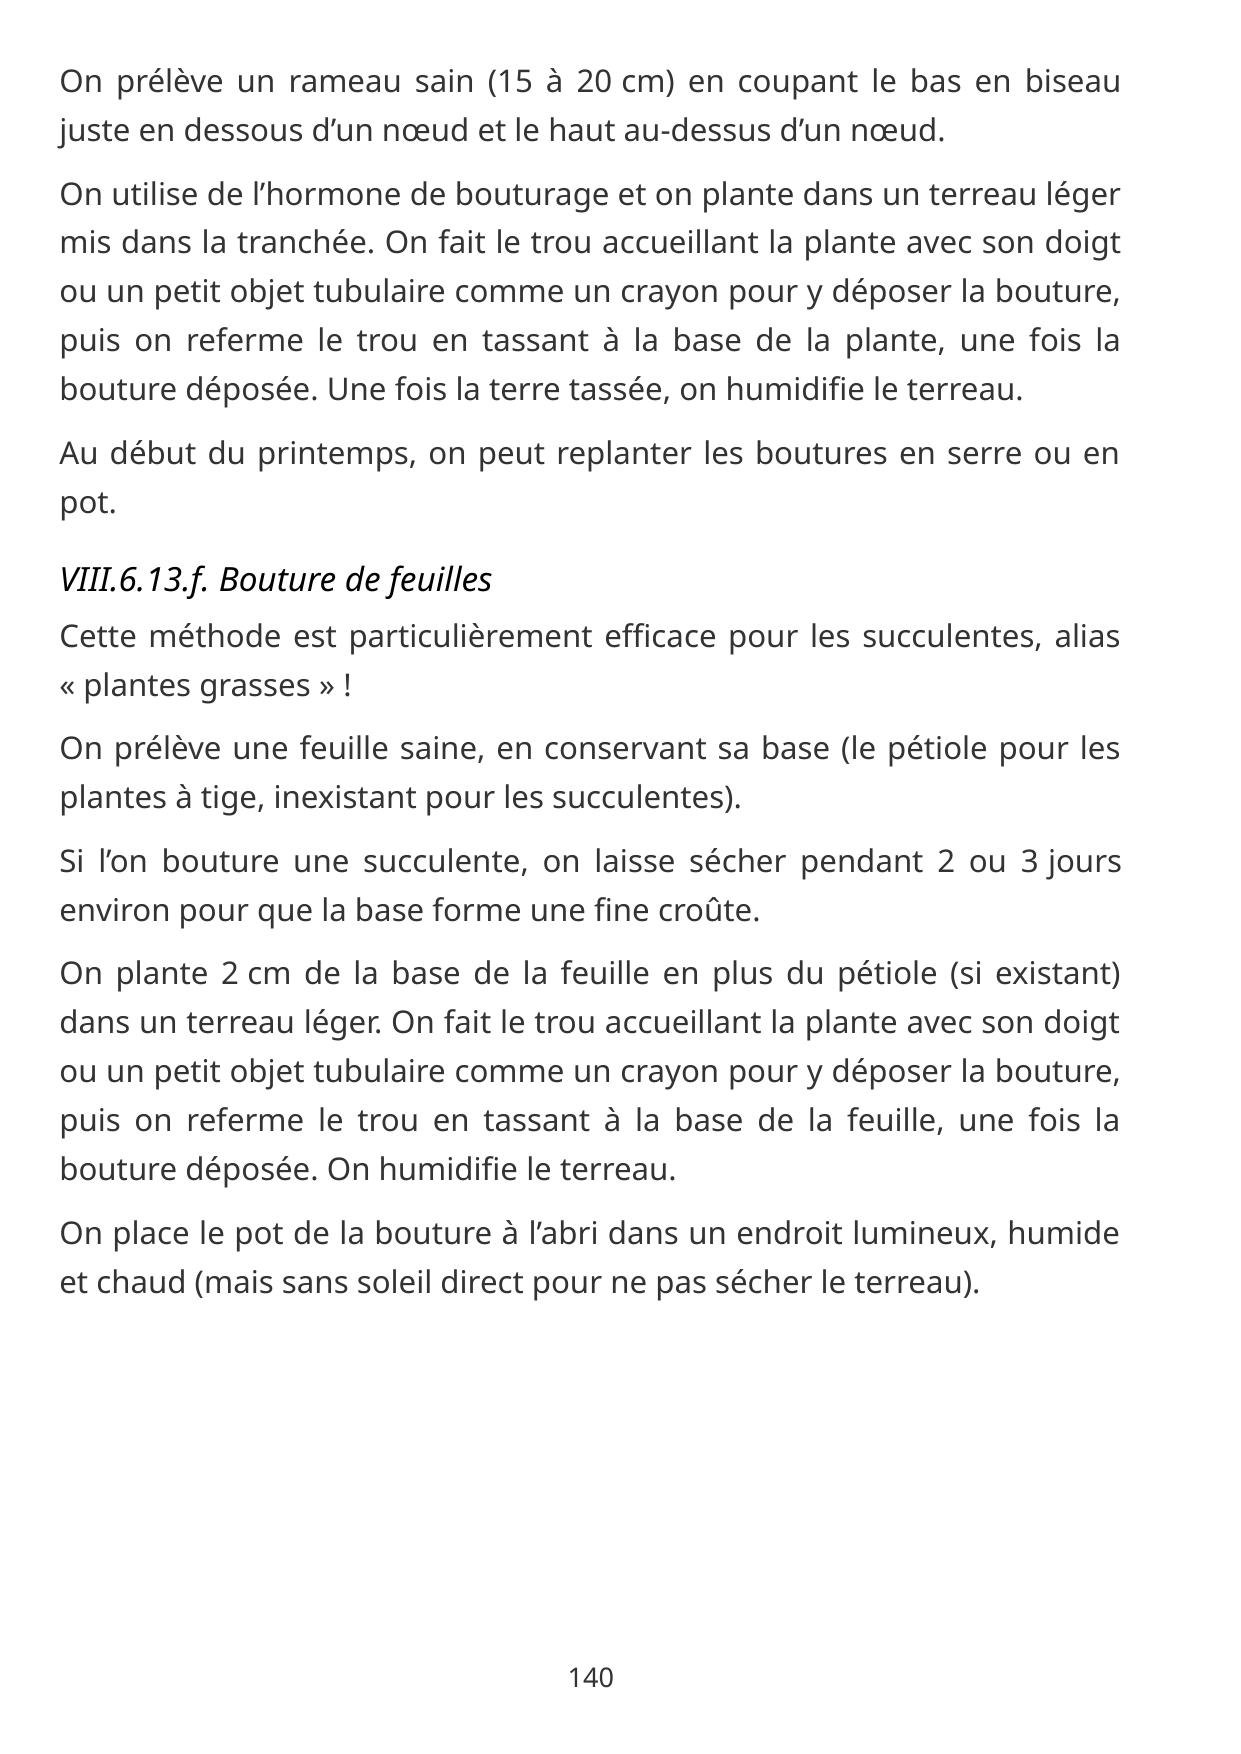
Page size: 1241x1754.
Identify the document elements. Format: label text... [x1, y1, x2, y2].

subtitle Bouture de feuilles [59, 556, 1122, 601]
text On prélève une feuille saine, en conservant sa base (le pétiole pour les plantes à tige, inexistant pour les succulentes). [59, 726, 1122, 818]
text Au début du printemps, on peut replanter les boutures en serre ou en pot. [59, 431, 1122, 522]
text On utilise de l’hormone de bouturage et on plante dans un terreau léger mis dans la tranchée. On fait le trou accueillant la plante avec son doigt ou un petit objet tubulaire comme un crayon pour y déposer la bouture, puis on referme le trou en tassant à la base de la plante, une fois la bouture déposée. Une fois la terre tassée, on humidifie le terreau. [59, 172, 1122, 410]
text Cette méthode est particulièrement efficace pour les succulentes, alias « plantes grasses » ! [59, 614, 1122, 705]
text On place le pot de la bouture à l’abri dans un endroit lumineux, humide et chaud (mais sans soleil direct pour ne pas sécher le terreau). [59, 1211, 1122, 1302]
text On plante 2 cm de la base de la feuille en plus du pétiole (si existant) dans un terreau léger. On fait le trou accueillant la plante avec son doigt ou un petit objet tubulaire comme un crayon pour y déposer la bouture, puis on referme le trou en tassant à la base de la feuille, une fois la bouture déposée. On humidifie le terreau. [59, 951, 1122, 1190]
text On prélève un rameau sain (15 à 20 cm) en coupant le bas en biseau juste en dessous d’un nœud et le haut au-dessus d’un nœud. [59, 59, 1122, 151]
text Si l’on bouture une succulente, on laisse sécher pendant 2 ou 3 jours environ pour que la base forme une fine croûte. [59, 839, 1122, 930]
